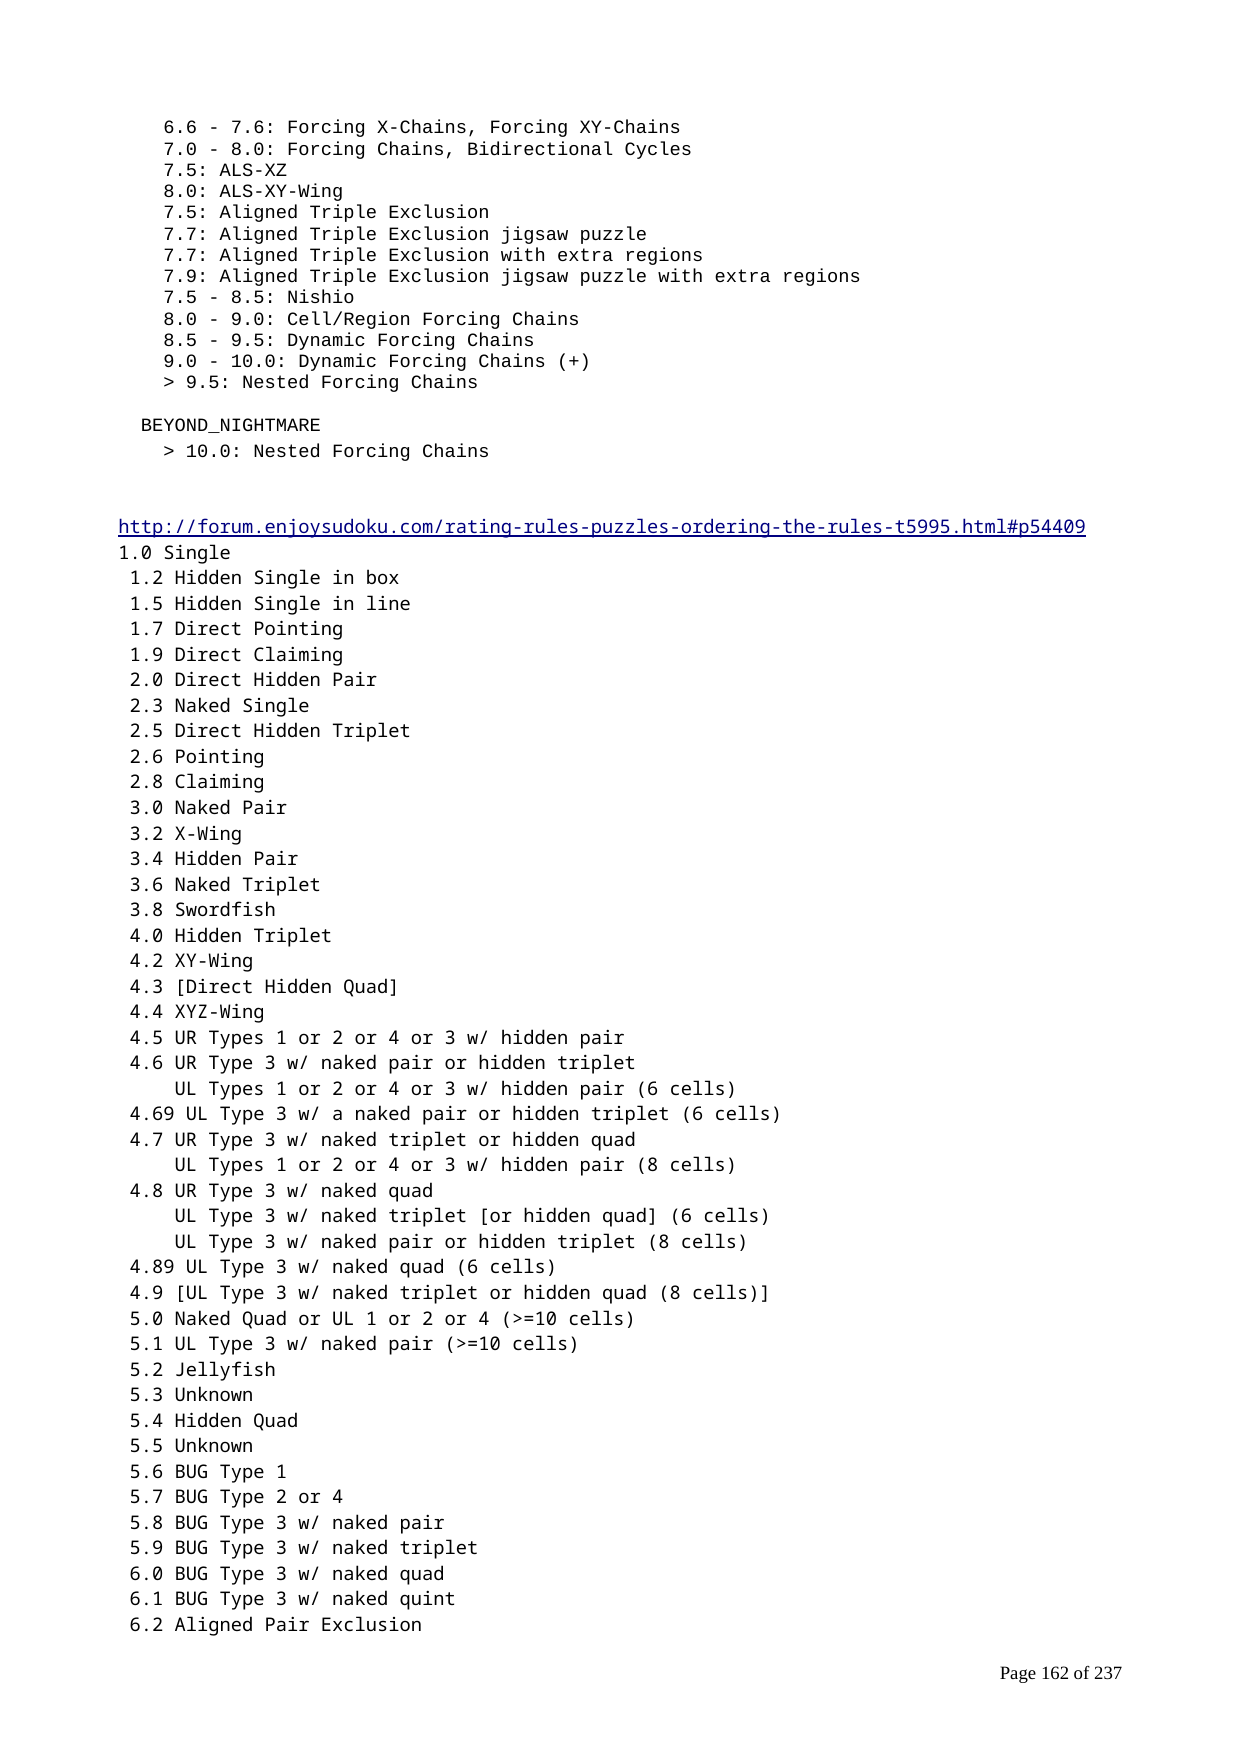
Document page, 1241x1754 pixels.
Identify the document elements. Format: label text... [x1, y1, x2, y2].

text 1.2 Hidden Single in box [118, 565, 1122, 590]
text 4.7 UR Type 3 w/ naked triplet or hidden quad [118, 1126, 1122, 1152]
text 1.0 Single [118, 539, 1122, 565]
text 2.3 Naked Single [118, 692, 1122, 718]
text 5.3 Unknown [118, 1381, 1122, 1407]
text 2.8 Claiming [118, 769, 1122, 794]
text 1.7 Direct Pointing [118, 616, 1122, 641]
text UL Types 1 or 2 or 4 or 3 w/ hidden pair (8 cells) [118, 1152, 1122, 1177]
text 1.5 Hidden Single in line [118, 590, 1122, 616]
text 1.9 Direct Claiming [118, 641, 1122, 667]
text 4.8 UR Type 3 w/ naked quad [118, 1177, 1122, 1203]
text 6.6 - 7.6: Forcing X-Chains, Forcing XY-Chains 7.0 - 8.0: Forcing Chains, Bidirectional Cycles 7.5: ALS-XZ 8.0: ALS-XY-Wing 7.5: Aligned Triple Exclusion 7.7: Aligned Triple Exclusion jigsaw puzzle 7.7: Aligned Triple Exclusion with extra regions 7.9: Aligned Triple Exclusion jigsaw puzzle with extra regions 7.5 - 8.5: Nishio 8.0 - 9.0: Cell/Region Forcing Chains 8.5 - 9.5: Dynamic Forcing Chains 9.0 - 10.0: Dynamic Forcing Chains (+) > 9.5: Nested Forcing Chains BEYOND_NIGHTMARE > 10.0: Nested Forcing Chains [118, 118, 1122, 463]
text 4.3 [Direct Hidden Quad] [118, 973, 1122, 998]
text 3.2 X-Wing [118, 820, 1122, 845]
text UL Types 1 or 2 or 4 or 3 w/ hidden pair (6 cells) [118, 1075, 1122, 1101]
text 5.9 BUG Type 3 w/ naked triplet [118, 1534, 1122, 1560]
text 3.8 Swordfish [118, 896, 1122, 922]
text 2.6 Pointing [118, 743, 1122, 769]
text 5.8 BUG Type 3 w/ naked pair [118, 1509, 1122, 1534]
text 5.6 BUG Type 1 [118, 1458, 1122, 1483]
text 5.7 BUG Type 2 or 4 [118, 1483, 1122, 1509]
text 4.89 UL Type 3 w/ naked quad (6 cells) [118, 1254, 1122, 1279]
text 3.6 Naked Triplet [118, 871, 1122, 896]
text 5.4 Hidden Quad [118, 1407, 1122, 1432]
text 3.0 Naked Pair [118, 794, 1122, 820]
text 5.0 Naked Quad or UL 1 or 2 or 4 (>=10 cells) [118, 1305, 1122, 1330]
text 4.0 Hidden Triplet [118, 922, 1122, 947]
text 6.0 BUG Type 3 w/ naked quad [118, 1560, 1122, 1586]
text 4.2 XY-Wing [118, 947, 1122, 973]
text 6.1 BUG Type 3 w/ naked quint [118, 1586, 1122, 1611]
text 4.9 [UL Type 3 w/ naked triplet or hidden quad (8 cells)] [118, 1279, 1122, 1305]
text 5.1 UL Type 3 w/ naked pair (>=10 cells) [118, 1330, 1122, 1356]
text 6.2 Aligned Pair Exclusion [118, 1611, 1122, 1637]
text 3.4 Hidden Pair [118, 845, 1122, 871]
text 2.5 Direct Hidden Triplet [118, 718, 1122, 743]
text 4.69 UL Type 3 w/ a naked pair or hidden triplet (6 cells) [118, 1101, 1122, 1126]
text UL Type 3 w/ naked triplet [or hidden quad] (6 cells) [118, 1203, 1122, 1228]
text 4.5 UR Types 1 or 2 or 4 or 3 w/ hidden pair [118, 1024, 1122, 1049]
text 4.4 XYZ-Wing [118, 998, 1122, 1024]
text 2.0 Direct Hidden Pair [118, 667, 1122, 692]
text 4.6 UR Type 3 w/ naked pair or hidden triplet [118, 1049, 1122, 1075]
text 5.5 Unknown [118, 1432, 1122, 1458]
text 5.2 Jellyfish [118, 1356, 1122, 1381]
text http://forum.enjoysudoku.com/rating-rules-puzzles-ordering-the-rules-t5995.html#p54409 [118, 514, 1122, 539]
text UL Type 3 w/ naked pair or hidden triplet (8 cells) [118, 1228, 1122, 1254]
